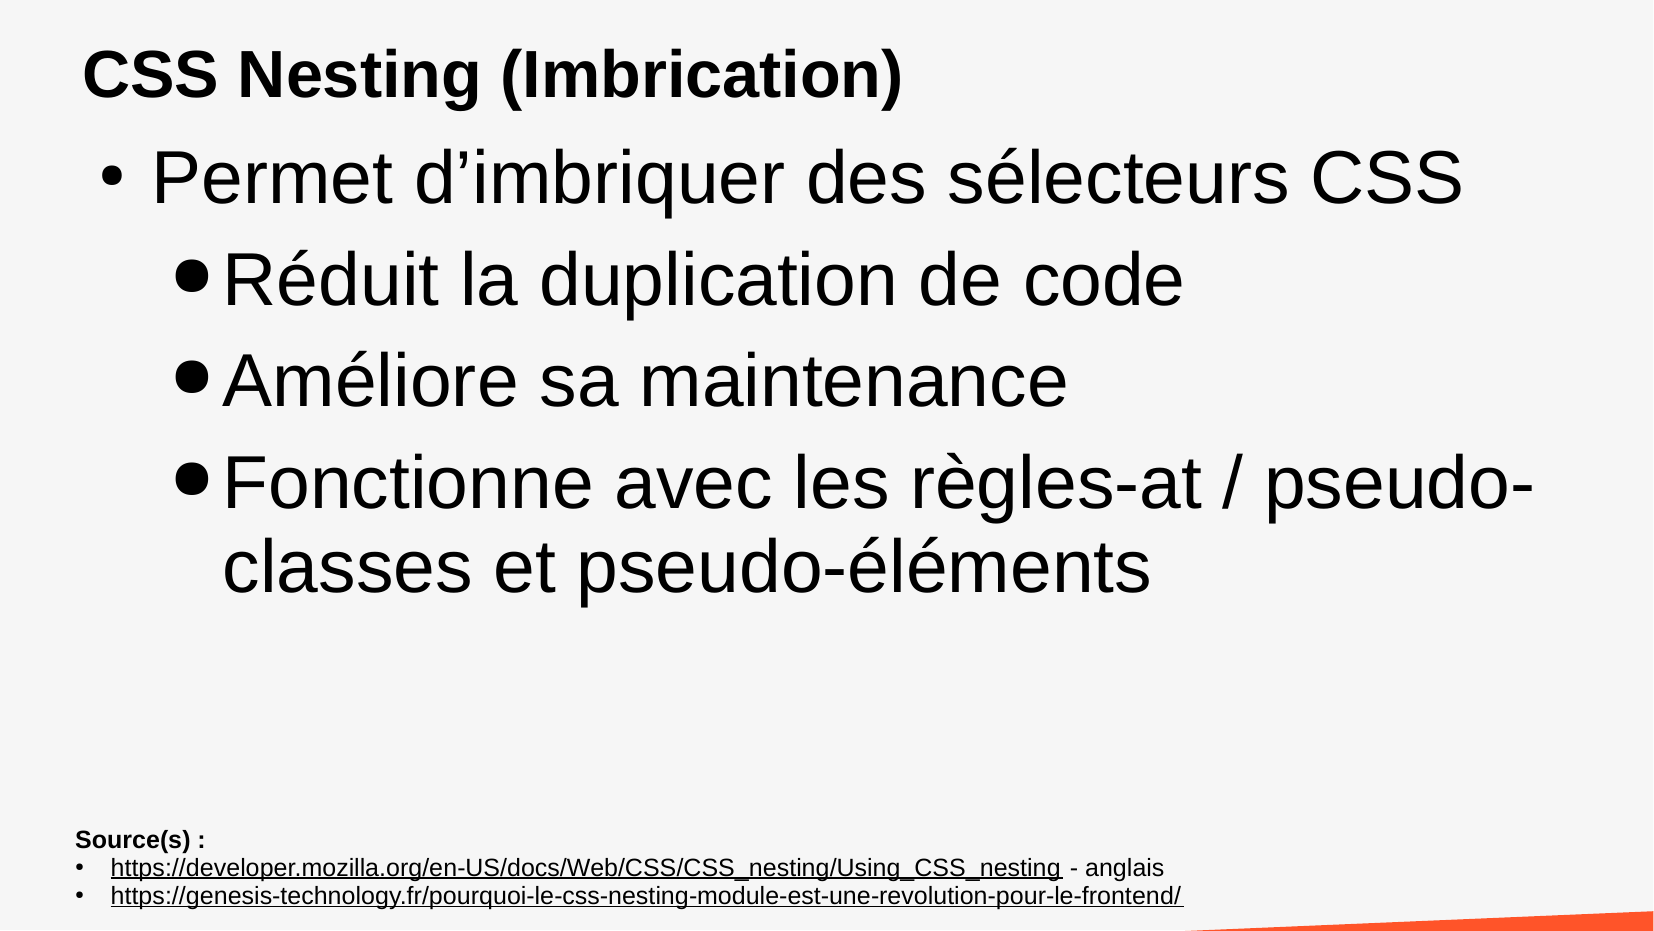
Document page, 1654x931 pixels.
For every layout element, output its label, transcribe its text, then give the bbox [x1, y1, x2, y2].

list Permet d’imbriquer des sélecteurs CSS Réduit la duplication de code Améliore sa maintenance Fonctionne avec les règles-at / pseudo-classes et pseudo-éléments [80, 135, 1640, 680]
text_box Source(s) : https://developer.mozilla.org/en-US/docs/Web/CSS/CSS_nesting/Using_CSS_nesting - anglais https://genesis-technology.fr/pourquoi-le-css-nesting-module-est-une-revolution-pour-le-frontend/ [60, 803, 1546, 917]
text_box [1185, 911, 1654, 931]
title CSS Nesting (Imbrication) [82, 37, 1571, 114]
